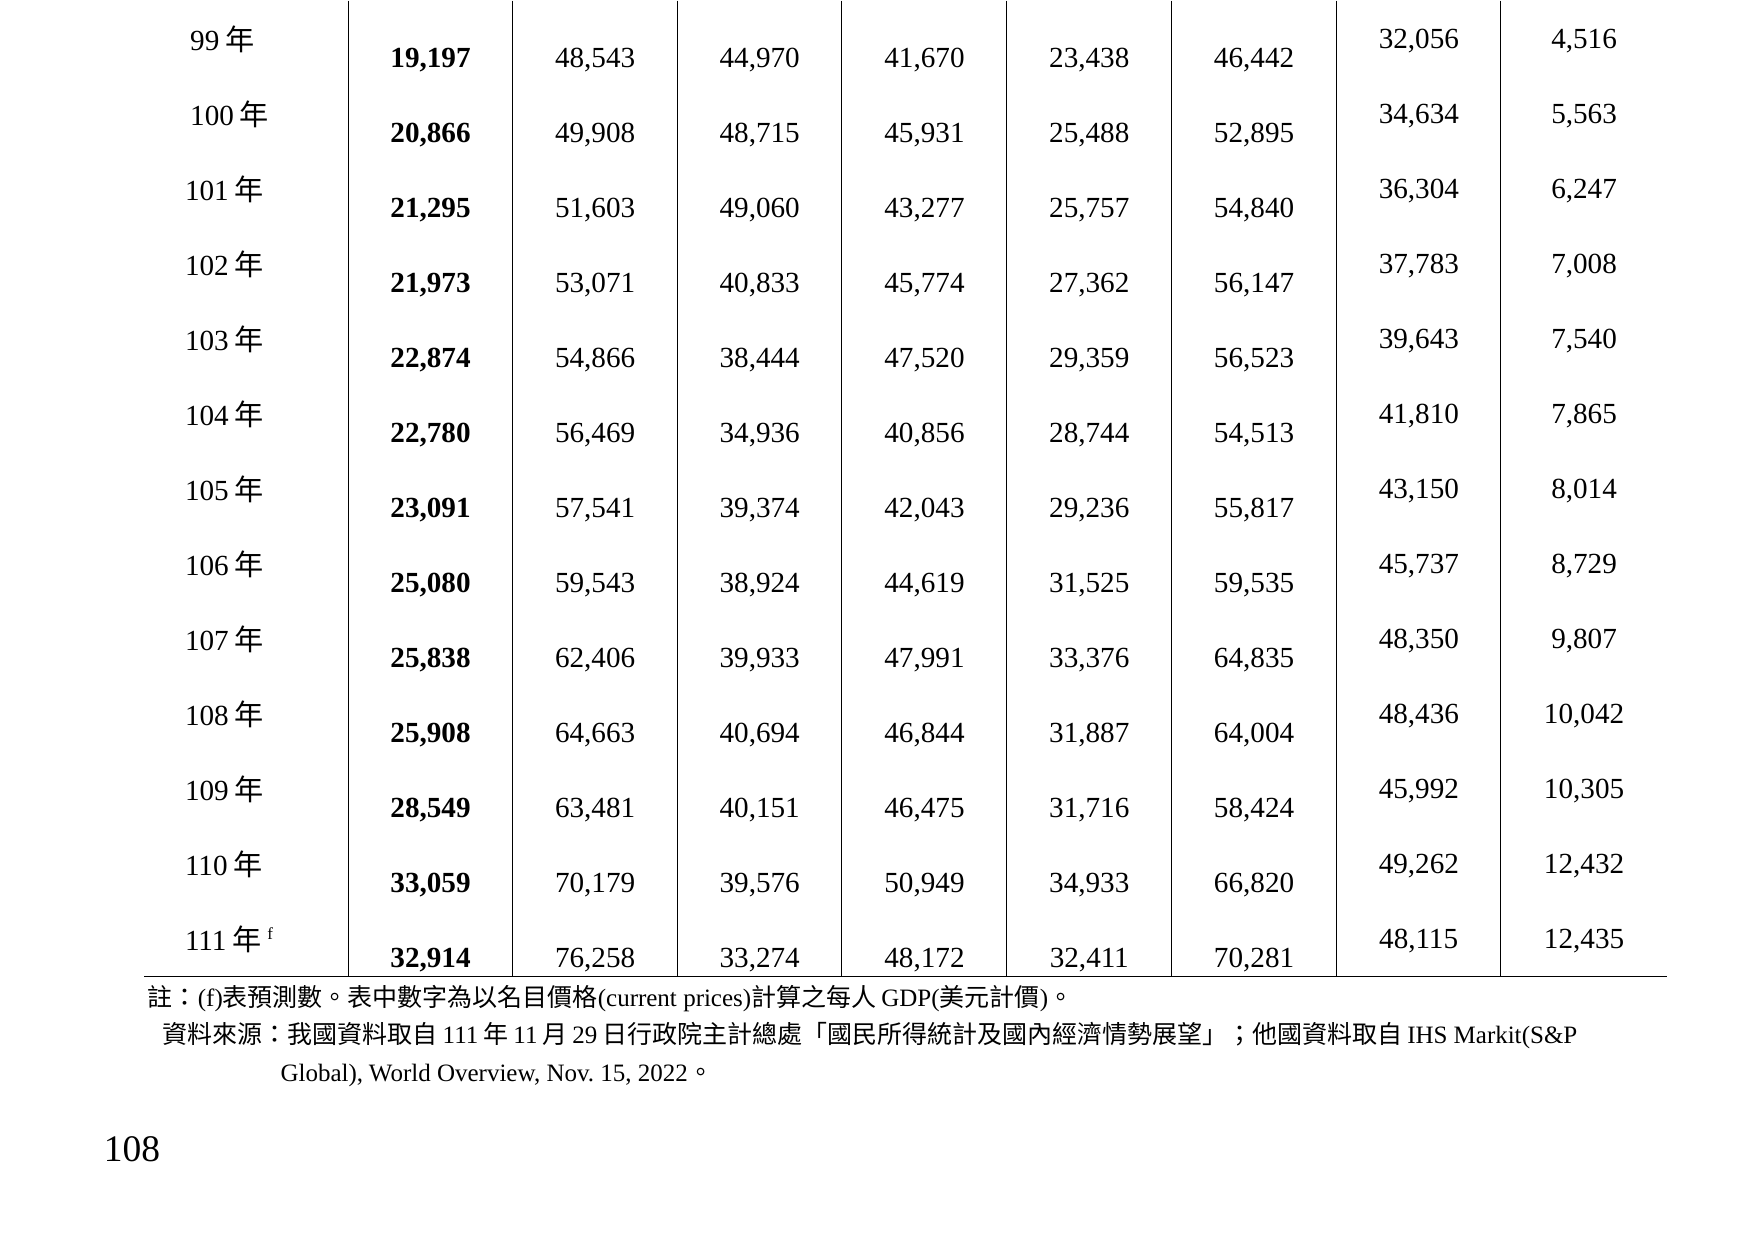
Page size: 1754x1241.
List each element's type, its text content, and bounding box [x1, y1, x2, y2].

table_cell 23,091 [349, 451, 512, 526]
table_cell 45,737 [1337, 526, 1500, 601]
table_cell 57,541 [513, 451, 677, 526]
table_cell 45,992 [1337, 751, 1500, 826]
table_cell 8,729 [1501, 526, 1667, 601]
table_cell 66,820 [1172, 826, 1336, 901]
table_cell 54,840 [1172, 151, 1336, 226]
table_cell 107年 [144, 601, 348, 676]
table_cell 111年f [144, 901, 348, 976]
table_cell 39,933 [678, 601, 841, 676]
table_cell 48,115 [1337, 901, 1500, 976]
table_cell 12,435 [1501, 901, 1667, 976]
table_cell 110年 [144, 826, 348, 901]
table_cell 52,895 [1172, 76, 1336, 151]
table_cell 31,716 [1007, 751, 1171, 826]
table_cell 40,856 [842, 376, 1006, 451]
table_cell 37,783 [1337, 226, 1500, 301]
table_cell 41,810 [1337, 376, 1500, 451]
table_cell 34,936 [678, 376, 841, 451]
table_cell 32,411 [1007, 901, 1171, 976]
table_cell 12,432 [1501, 826, 1667, 901]
table_cell 99年 [144, 1, 348, 76]
table_cell 10,305 [1501, 751, 1667, 826]
table_cell 59,543 [513, 526, 677, 601]
table_cell 76,258 [513, 901, 677, 976]
table_cell 27,362 [1007, 226, 1171, 301]
table_cell 59,535 [1172, 526, 1336, 601]
table_cell 22,780 [349, 376, 512, 451]
table_cell 62,406 [513, 601, 677, 676]
table_cell 108年 [144, 676, 348, 751]
table_cell 33,059 [349, 826, 512, 901]
table_cell 48,350 [1337, 601, 1500, 676]
table_cell 40,694 [678, 676, 841, 751]
table_cell 28,549 [349, 751, 512, 826]
table_cell 29,236 [1007, 451, 1171, 526]
table_cell 51,603 [513, 151, 677, 226]
table_cell 4,516 [1501, 1, 1667, 76]
table_cell 39,643 [1337, 301, 1500, 376]
table_cell 50,949 [842, 826, 1006, 901]
table_cell 19,197 [349, 1, 512, 76]
table_cell 29,359 [1007, 301, 1171, 376]
table_cell 47,991 [842, 601, 1006, 676]
table_cell 63,481 [513, 751, 677, 826]
table_cell 34,933 [1007, 826, 1171, 901]
table_cell 46,442 [1172, 1, 1336, 76]
table_cell 39,374 [678, 451, 841, 526]
table_cell 104年 [144, 376, 348, 451]
table_cell 28,744 [1007, 376, 1171, 451]
table_cell 45,931 [842, 76, 1006, 151]
table_cell 9,807 [1501, 601, 1667, 676]
table_cell 56,523 [1172, 301, 1336, 376]
table_cell 25,908 [349, 676, 512, 751]
table_cell 7,008 [1501, 226, 1667, 301]
table_cell 32,914 [349, 901, 512, 976]
table_cell 49,060 [678, 151, 841, 226]
table_cell 46,844 [842, 676, 1006, 751]
table_cell 47,520 [842, 301, 1006, 376]
table_cell 32,056 [1337, 1, 1500, 76]
table_cell 21,295 [349, 151, 512, 226]
table_cell 42,043 [842, 451, 1006, 526]
table_cell 54,866 [513, 301, 677, 376]
table_cell 49,908 [513, 76, 677, 151]
table_cell 25,488 [1007, 76, 1171, 151]
table_cell 70,281 [1172, 901, 1336, 976]
table_cell 31,887 [1007, 676, 1171, 751]
table_cell 44,970 [678, 1, 841, 76]
table_cell 43,150 [1337, 451, 1500, 526]
table_cell 105年 [144, 451, 348, 526]
table_cell 25,838 [349, 601, 512, 676]
table_cell 36,304 [1337, 151, 1500, 226]
table_cell 40,833 [678, 226, 841, 301]
table_cell 25,757 [1007, 151, 1171, 226]
table_cell 48,172 [842, 901, 1006, 976]
text 註：(f)表預測數。表中數字為以名目價格(current prices)計算之每人GDP(美元計價)。 [148, 977, 1639, 1014]
table_cell 101年 [144, 151, 348, 226]
table_cell 46,475 [842, 751, 1006, 826]
table_cell 7,865 [1501, 376, 1667, 451]
table_cell 49,262 [1337, 826, 1500, 901]
table_cell 45,774 [842, 226, 1006, 301]
table_cell 100年 [144, 76, 348, 151]
table_cell 64,663 [513, 676, 677, 751]
table_cell 8,014 [1501, 451, 1667, 526]
table_cell 41,670 [842, 1, 1006, 76]
table_cell 106年 [144, 526, 348, 601]
table_cell 33,376 [1007, 601, 1171, 676]
table_cell 34,634 [1337, 76, 1500, 151]
table_cell 22,874 [349, 301, 512, 376]
table_cell 53,071 [513, 226, 677, 301]
table_cell 48,715 [678, 76, 841, 151]
table_cell 48,543 [513, 1, 677, 76]
table_cell 7,540 [1501, 301, 1667, 376]
table_cell 64,835 [1172, 601, 1336, 676]
table_cell 23,438 [1007, 1, 1171, 76]
table_cell 31,525 [1007, 526, 1171, 601]
table_cell 109年 [144, 751, 348, 826]
table_cell 55,817 [1172, 451, 1336, 526]
table_cell 33,274 [678, 901, 841, 976]
table_cell 20,866 [349, 76, 512, 151]
table_cell 21,973 [349, 226, 512, 301]
table_cell 56,147 [1172, 226, 1336, 301]
table_cell 58,424 [1172, 751, 1336, 826]
table_cell 38,924 [678, 526, 841, 601]
table_cell 103年 [144, 301, 348, 376]
table_cell 43,277 [842, 151, 1006, 226]
table_cell 54,513 [1172, 376, 1336, 451]
table_cell 25,080 [349, 526, 512, 601]
table_cell 48,436 [1337, 676, 1500, 751]
table_cell 70,179 [513, 826, 677, 901]
table_cell 10,042 [1501, 676, 1667, 751]
table_cell 102年 [144, 226, 348, 301]
table_cell 38,444 [678, 301, 841, 376]
table_cell 56,469 [513, 376, 677, 451]
table_cell 64,004 [1172, 676, 1336, 751]
table_cell 40,151 [678, 751, 841, 826]
table_cell 39,576 [678, 826, 841, 901]
table_cell 5,563 [1501, 76, 1667, 151]
text 資料來源：我國資料取自111年11月29日行政院主計總處「國民所得統計及國內經濟情勢展望」；他國資料取自IHS Markit(S&P Global), World Overview, Nov. 15, 2022。 [162, 1014, 1613, 1089]
table_cell 44,619 [842, 526, 1006, 601]
table_cell 6,247 [1501, 151, 1667, 226]
